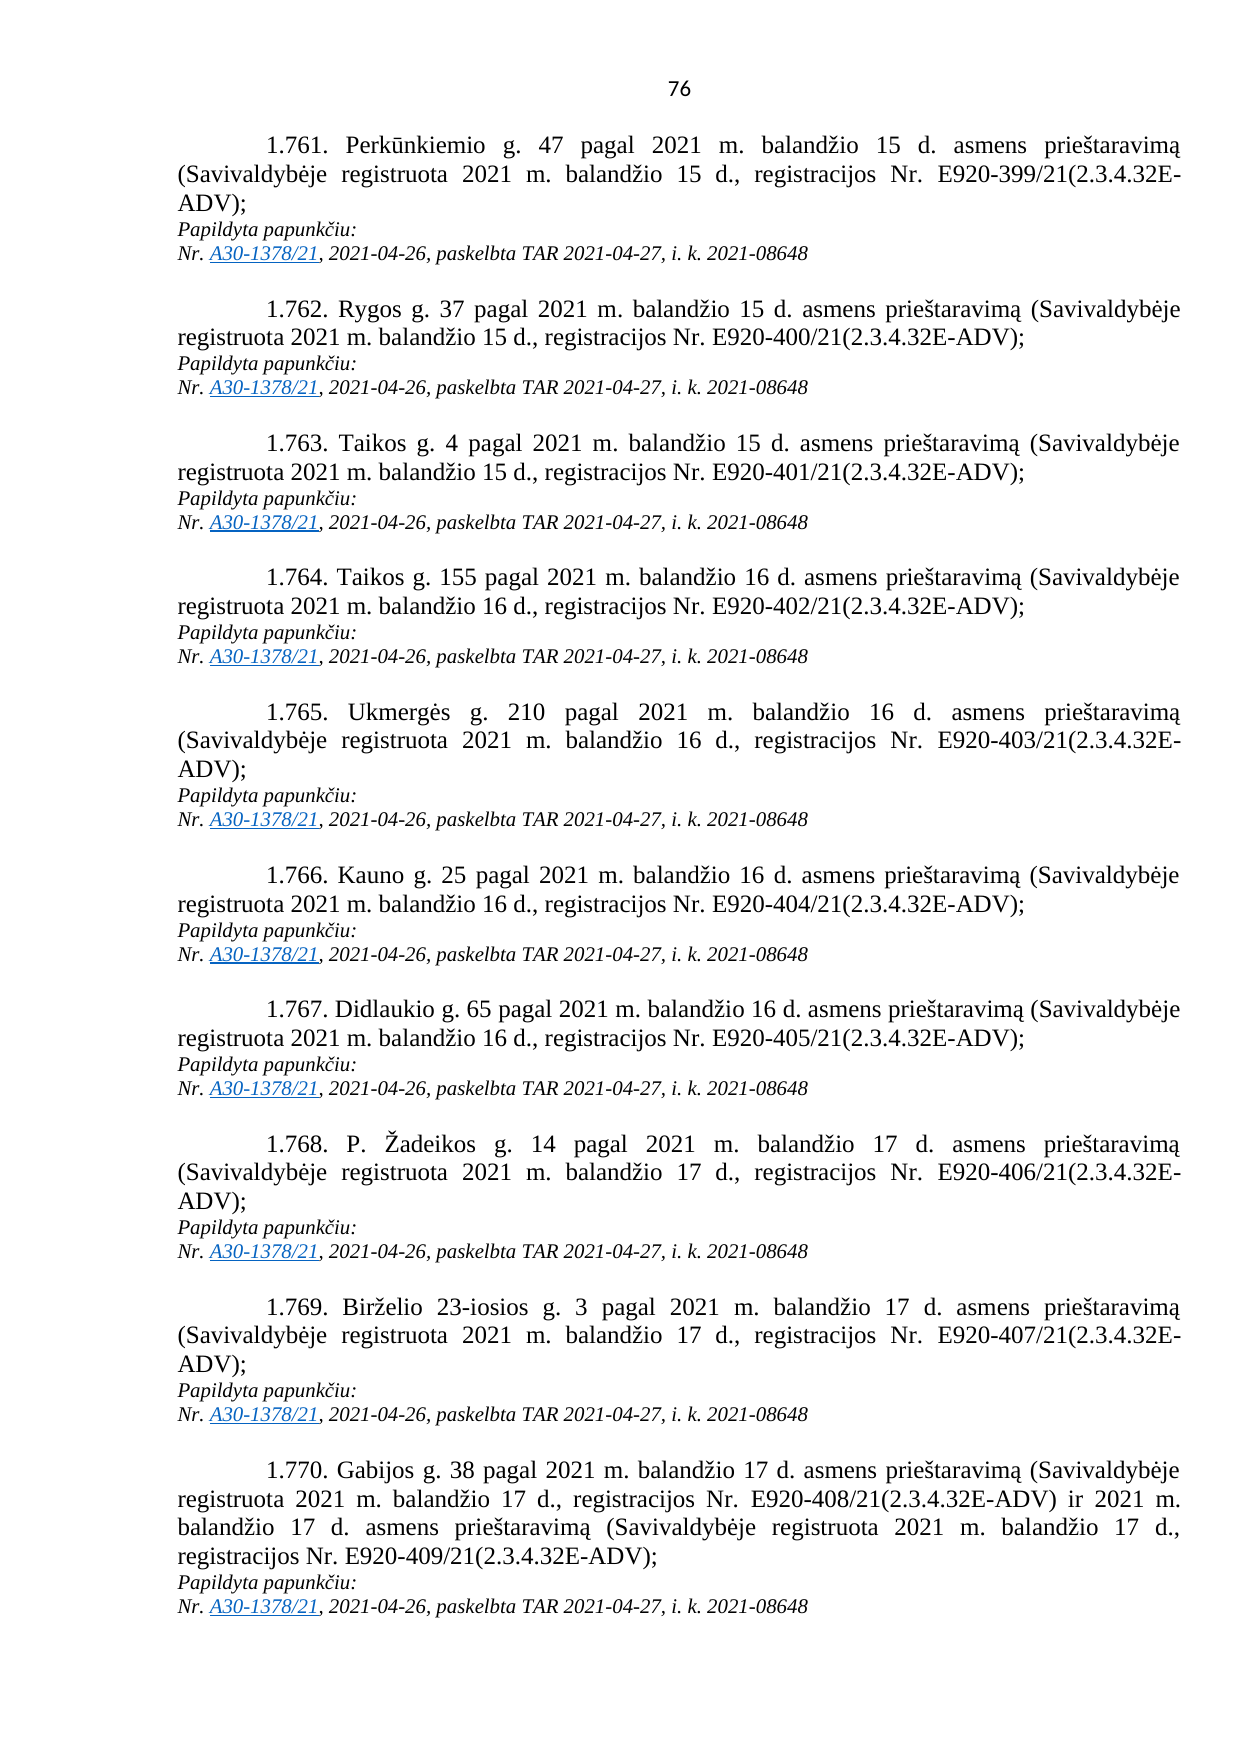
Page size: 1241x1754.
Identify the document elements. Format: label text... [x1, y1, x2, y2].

text 1.770. Gabijos g. 38 pagal 2021 m. balandžio 17 d. asmens prieštaravimą (Savivaldybėje registruota 2021 m. balandžio 17 d., registracijos Nr. E920-408/21(2.3.4.32E-ADV) ir 2021 m. balandžio 17 d. asmens prieštaravimą (Savivaldybėje registruota 2021 m. balandžio 17 d., registracijos Nr. E920-409/21(2.3.4.32E-ADV); [177, 1455, 1181, 1570]
text 1.761. Perkūnkiemio g. 47 pagal 2021 m. balandžio 15 d. asmens prieštaravimą (Savivaldybėje registruota 2021 m. balandžio 15 d., registracijos Nr. E920-399/21(2.3.4.32E-ADV); [177, 131, 1181, 217]
text Nr. A30-1378/21, 2021-04-26, paskelbta TAR 2021-04-27, i. k. 2021-08648 [177, 375, 1181, 399]
text Papildyta papunkčiu: [177, 1052, 1181, 1076]
text Nr. A30-1378/21, 2021-04-26, paskelbta TAR 2021-04-27, i. k. 2021-08648 [177, 1239, 1181, 1263]
text 1.765. Ukmergės g. 210 pagal 2021 m. balandžio 16 d. asmens prieštaravimą (Savivaldybėje registruota 2021 m. balandžio 16 d., registracijos Nr. E920-403/21(2.3.4.32E-ADV); [177, 697, 1181, 783]
text Papildyta papunkčiu: [177, 783, 1181, 807]
text Nr. A30-1378/21, 2021-04-26, paskelbta TAR 2021-04-27, i. k. 2021-08648 [177, 1076, 1181, 1100]
text Nr. A30-1378/21, 2021-04-26, paskelbta TAR 2021-04-27, i. k. 2021-08648 [177, 942, 1181, 966]
text Nr. A30-1378/21, 2021-04-26, paskelbta TAR 2021-04-27, i. k. 2021-08648 [177, 644, 1181, 668]
text Papildyta papunkčiu: [177, 620, 1181, 644]
text Papildyta papunkčiu: [177, 486, 1181, 510]
text Papildyta papunkčiu: [177, 1215, 1181, 1239]
text 1.762. Rygos g. 37 pagal 2021 m. balandžio 15 d. asmens prieštaravimą (Savivaldybėje registruota 2021 m. balandžio 15 d., registracijos Nr. E920-400/21(2.3.4.32E-ADV); [177, 294, 1181, 351]
text 1.766. Kauno g. 25 pagal 2021 m. balandžio 16 d. asmens prieštaravimą (Savivaldybėje registruota 2021 m. balandžio 16 d., registracijos Nr. E920-404/21(2.3.4.32E-ADV); [177, 860, 1181, 917]
text Papildyta papunkčiu: [177, 217, 1181, 241]
text Nr. A30-1378/21, 2021-04-26, paskelbta TAR 2021-04-27, i. k. 2021-08648 [177, 1594, 1181, 1618]
text Papildyta papunkčiu: [177, 1570, 1181, 1594]
text Nr. A30-1378/21, 2021-04-26, paskelbta TAR 2021-04-27, i. k. 2021-08648 [177, 807, 1181, 831]
text 1.768. P. Žadeikos g. 14 pagal 2021 m. balandžio 17 d. asmens prieštaravimą (Savivaldybėje registruota 2021 m. balandžio 17 d., registracijos Nr. E920-406/21(2.3.4.32E-ADV); [177, 1129, 1181, 1215]
text Papildyta papunkčiu: [177, 917, 1181, 942]
text 1.764. Taikos g. 155 pagal 2021 m. balandžio 16 d. asmens prieštaravimą (Savivaldybėje registruota 2021 m. balandžio 16 d., registracijos Nr. E920-402/21(2.3.4.32E-ADV); [177, 562, 1181, 620]
text Papildyta papunkčiu: [177, 351, 1181, 375]
text 1.769. Birželio 23-iosios g. 3 pagal 2021 m. balandžio 17 d. asmens prieštaravimą (Savivaldybėje registruota 2021 m. balandžio 17 d., registracijos Nr. E920-407/21(2.3.4.32E-ADV); [177, 1292, 1181, 1378]
text 1.763. Taikos g. 4 pagal 2021 m. balandžio 15 d. asmens prieštaravimą (Savivaldybėje registruota 2021 m. balandžio 15 d., registracijos Nr. E920-401/21(2.3.4.32E-ADV); [177, 428, 1181, 486]
text Nr. A30-1378/21, 2021-04-26, paskelbta TAR 2021-04-27, i. k. 2021-08648 [177, 1402, 1181, 1426]
text Papildyta papunkčiu: [177, 1378, 1181, 1402]
text Nr. A30-1378/21, 2021-04-26, paskelbta TAR 2021-04-27, i. k. 2021-08648 [177, 510, 1181, 534]
text Nr. A30-1378/21, 2021-04-26, paskelbta TAR 2021-04-27, i. k. 2021-08648 [177, 241, 1181, 265]
text 1.767. Didlaukio g. 65 pagal 2021 m. balandžio 16 d. asmens prieštaravimą (Savivaldybėje registruota 2021 m. balandžio 16 d., registracijos Nr. E920-405/21(2.3.4.32E-ADV); [177, 994, 1181, 1052]
